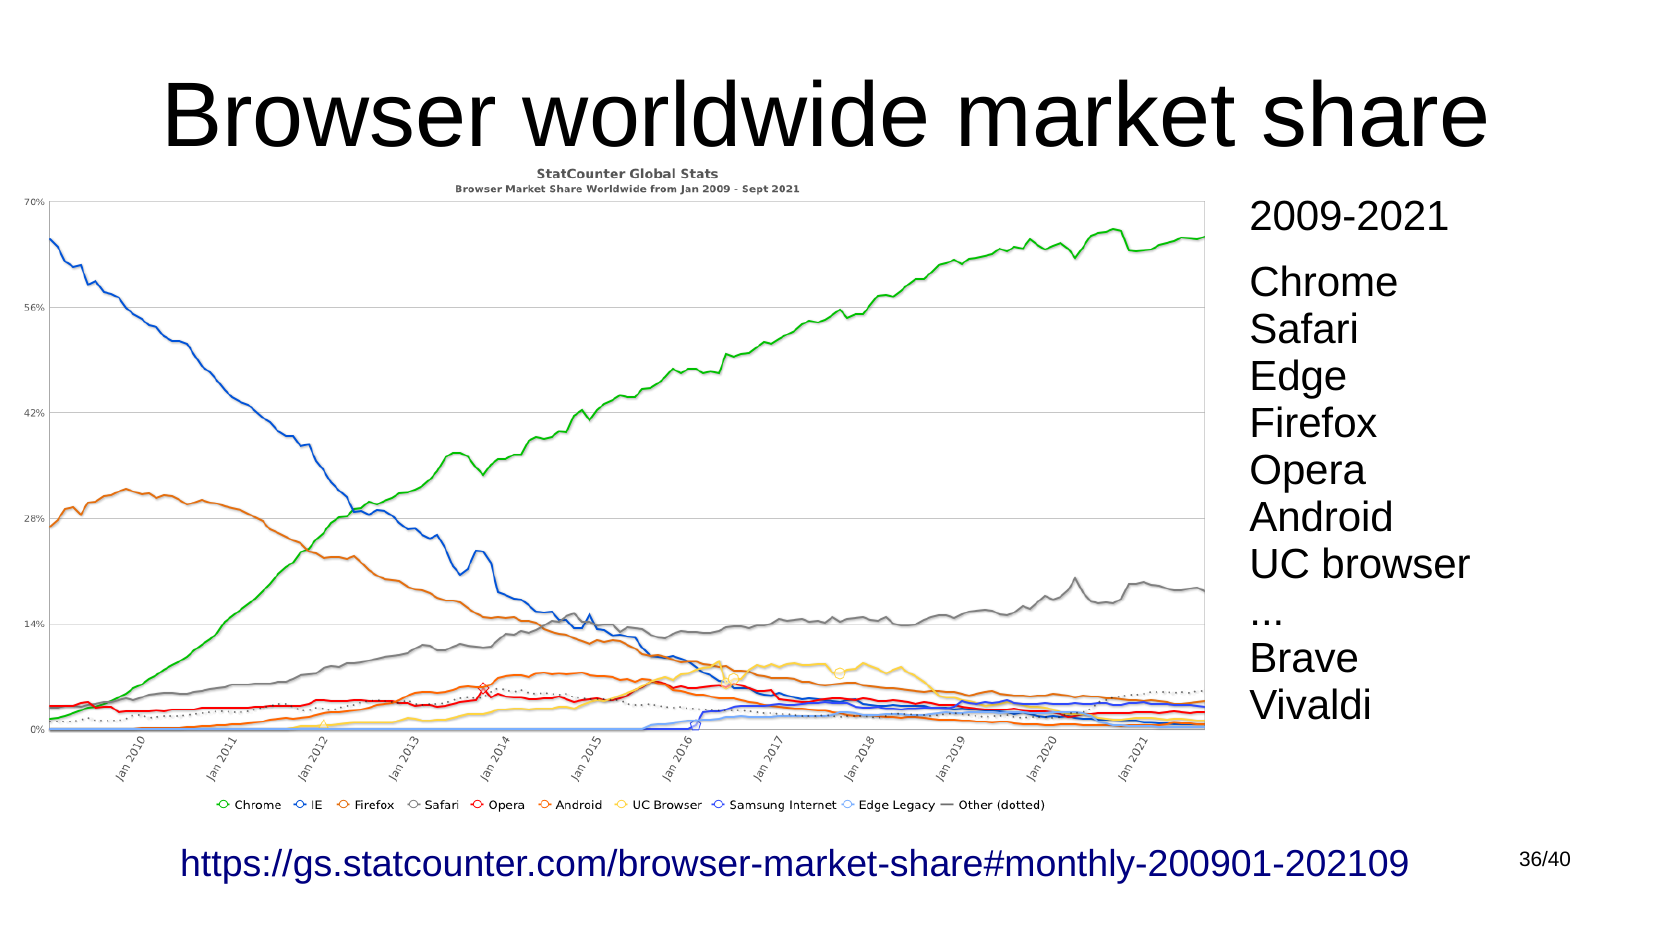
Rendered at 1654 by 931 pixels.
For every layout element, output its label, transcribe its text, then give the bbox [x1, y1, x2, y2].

list 2009-2021 Chrome Safari Edge Firefox Opera Android UC browser ... Brave Vivaldi [1205, 192, 1642, 733]
text_box https://gs.statcounter.com/browser-market-share#monthly-200901-202109 [165, 834, 1425, 892]
picture [23, 165, 1205, 830]
title Browser worldwide market share [82, 37, 1571, 192]
